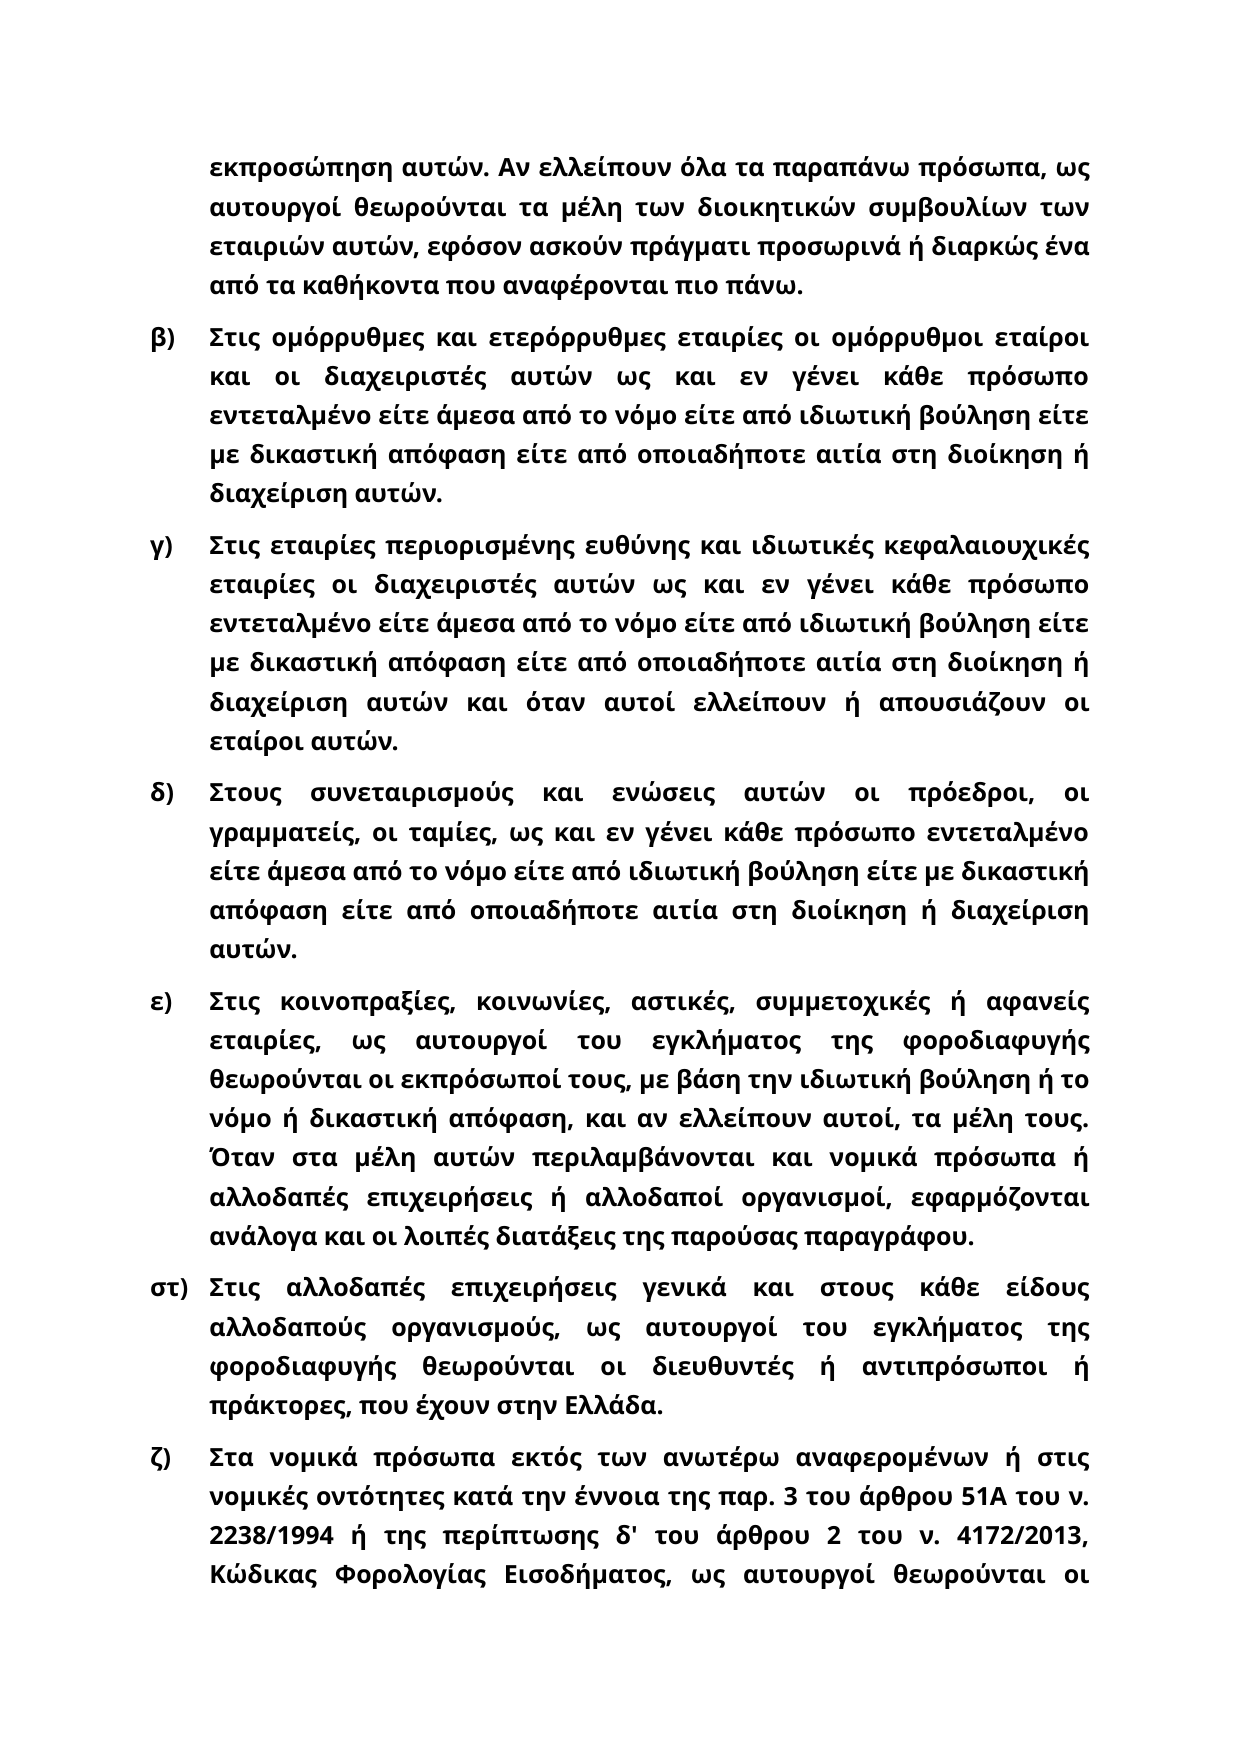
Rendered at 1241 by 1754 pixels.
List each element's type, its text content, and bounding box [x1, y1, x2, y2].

list γ) Στις εταιρίες περιορισμένης ευθύνης και ιδιωτικές κεφαλαιουχικές εταιρίες οι διαχειριστές αυτών ως και εν γένει κάθε πρόσωπο εντεταλμένο είτε άμεσα από το νόμο είτε από ιδιωτική βούληση είτε με δικαστική απόφαση είτε από οποιαδήποτε αιτία στη διοίκηση ή διαχείριση αυτών και όταν αυτοί ελλείπουν ή απουσιάζουν οι εταίροι αυτών. [150, 527, 1090, 757]
list στ) Στις αλλοδαπές επιχειρήσεις γενικά και στους κάθε είδους αλλοδαπούς οργανισμούς, ως αυτουργοί του εγκλήματος της φοροδιαφυγής θεωρούνται οι διευθυντές ή αντιπρόσωποι ή πράκτορες, που έχουν στην Ελλάδα. [150, 1270, 1090, 1422]
list ε) Στις κοινοπραξίες, κοινωνίες, αστικές, συμμετοχικές ή αφανείς εταιρίες, ως αυτουργοί του εγκλήματος της φοροδιαφυγής θεωρούνται οι εκπρόσωποί τους, με βάση την ιδιωτική βούληση ή το νόμο ή δικαστική απόφαση, και αν ελλείπουν αυτοί, τα μέλη τους. Όταν στα μέλη αυτών περιλαμβάνονται και νομικά πρόσωπα ή αλλοδαπές επιχειρήσεις ή αλλοδαποί οργανισμοί, εφαρμόζονται ανάλογα και οι λοιπές διατάξεις της παρούσας παραγράφου. [150, 983, 1090, 1252]
list δ) Στους συνεταιρισμούς και ενώσεις αυτών οι πρόεδροι, οι γραμματείς, οι ταμίες, ως και εν γένει κάθε πρόσωπο εντεταλμένο είτε άμεσα από το νόμο είτε από ιδιωτική βούληση είτε με δικαστική απόφαση είτε από οποιαδήποτε αιτία στη διοίκηση ή διαχείριση αυτών. [150, 775, 1090, 966]
list εκπροσώπηση αυτών. Αν ελλείπουν όλα τα παραπάνω πρόσωπα, ως αυτουργοί θεωρούνται τα μέλη των διοικητικών συμβουλίων των εταιριών αυτών, εφόσον ασκούν πράγματι προσωρινά ή διαρκώς ένα από τα καθήκοντα που αναφέρονται πιο πάνω. [150, 150, 1090, 302]
list β) Στις ομόρρυθμες και ετερόρρυθμες εταιρίες οι ομόρρυθμοι εταίροι και οι διαχειριστές αυτών ως και εν γένει κάθε πρόσωπο εντεταλμένο είτε άμεσα από το νόμο είτε από ιδιωτική βούληση είτε με δικαστική απόφαση είτε από οποιαδήποτε αιτία στη διοίκηση ή διαχείριση αυτών. [150, 319, 1090, 510]
list ζ) Στα νομικά πρόσωπα εκτός των ανωτέρω αναφερομένων ή στις νομικές οντότητες κατά την έννοια της παρ. 3 του άρθρου 51Α του ν. 2238/1994 ή της περίπτωσης δ' του άρθρου 2 του ν. 4172/2013, Κώδικας Φορολογίας Εισοδήματος, ως αυτουργοί θεωρούνται οι [150, 1439, 1090, 1591]
